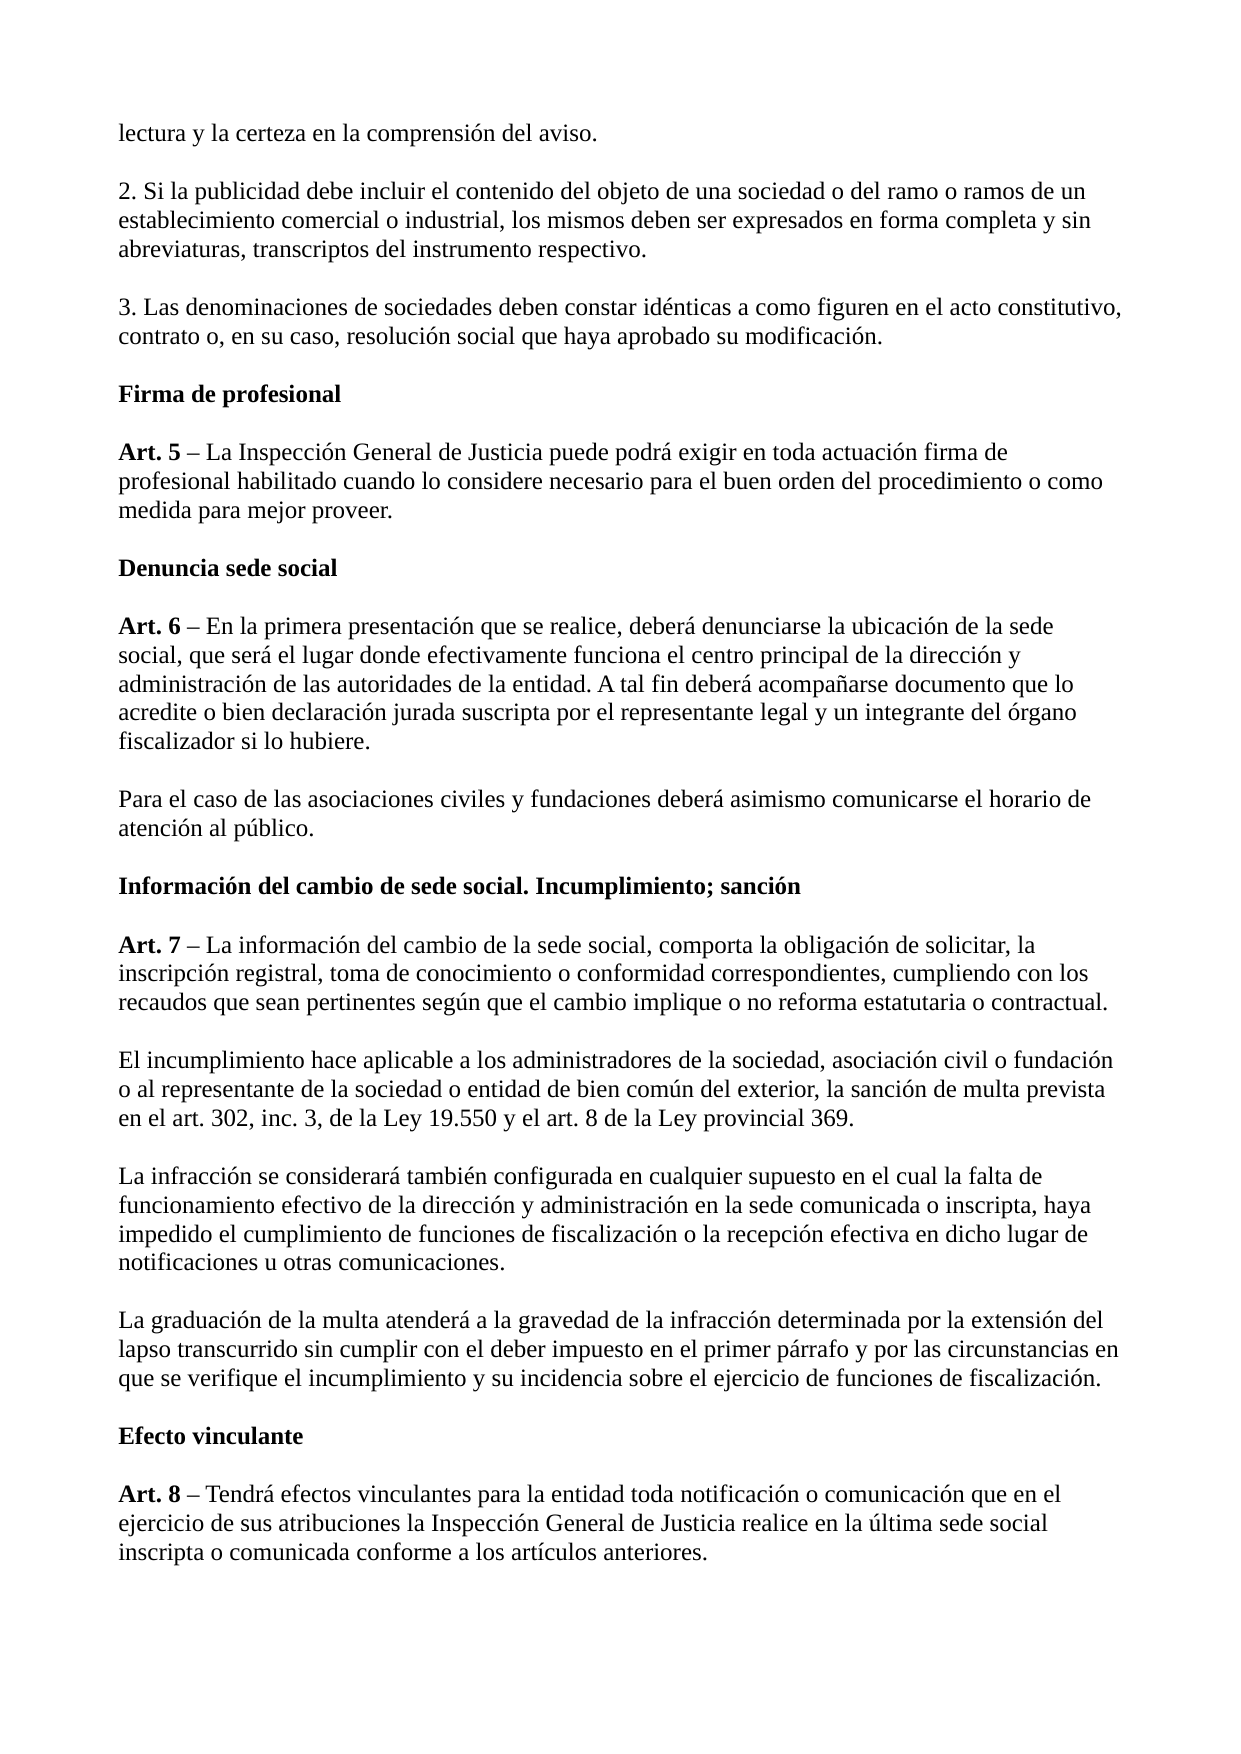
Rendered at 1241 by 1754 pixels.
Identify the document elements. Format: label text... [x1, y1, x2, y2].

table_header lectura y la certeza en la comprensión del aviso. 2. Si la publicidad debe incluir el contenido del objeto de una sociedad o del ramo o ramos de un establecimiento comercial o industrial, los mismos deben ser expresados en forma completa y sin abreviaturas, transcriptos del instrumento respectivo. 3. Las denominaciones de sociedades deben constar idénticas a como figuren en el acto constitutivo, contrato o, en su caso, resolución social que haya aprobado su modificación. Firma de profesional Art. 5 – La Inspección General de Justicia puede podrá exigir en toda actuación firma de profesional habilitado cuando lo considere necesario para el buen orden del procedimiento o como medida para mejor proveer. Denuncia sede social Art. 6 – En la primera presentación que se realice, deberá denunciarse la ubicación de la sede social, que será el lugar donde efectivamente funciona el centro principal de la dirección y administración de las autoridades de la entidad. A tal fin deberá acompañarse documento que lo acredite o bien declaración jurada suscripta por el representante legal y un integrante del órgano fiscalizador si lo hubiere. Para el caso de las asociaciones civiles y fundaciones deberá asimismo comunicarse el horario de atención al público. Información del cambio de sede social. Incumplimiento; sanción Art. 7 – La información del cambio de la sede social, comporta la obligación de solicitar, la inscripción registral, toma de conocimiento o conformidad correspondientes, cumpliendo con los recaudos que sean pertinentes según que el cambio implique o no reforma estatutaria o contractual. El incumplimiento hace aplicable a los administradores de la sociedad, asociación civil o fundación o al representante de la sociedad o entidad de bien común del exterior, la sanción de multa prevista en el art. 302, inc. 3, de la Ley 19.550 y el art. 8 de la Ley provincial 369. La infracción se considerará también configurada en cualquier supuesto en el cual la falta de funcionamiento efectivo de la dirección y administración en la sede comunicada o inscripta, haya impedido el cumplimiento de funciones de fiscalización o la recepción efectiva en dicho lugar de notificaciones u otras comunicaciones. La graduación de la multa atenderá a la gravedad de la infracción determinada por la extensión del lapso transcurrido sin cumplir con el deber impuesto en el primer párrafo y por las circunstancias en que se verifique el incumplimiento y su incidencia sobre el ejercicio de funciones de fiscalización. Efecto vinculante Art. 8 – Tendrá efectos vinculantes para la entidad toda notificación o comunicación que en el ejercicio de sus atribuciones la Inspección General de Justicia realice en la última sede social inscripta o comunicada conforme a los artículos anteriores. [118, 118, 1122, 1595]
